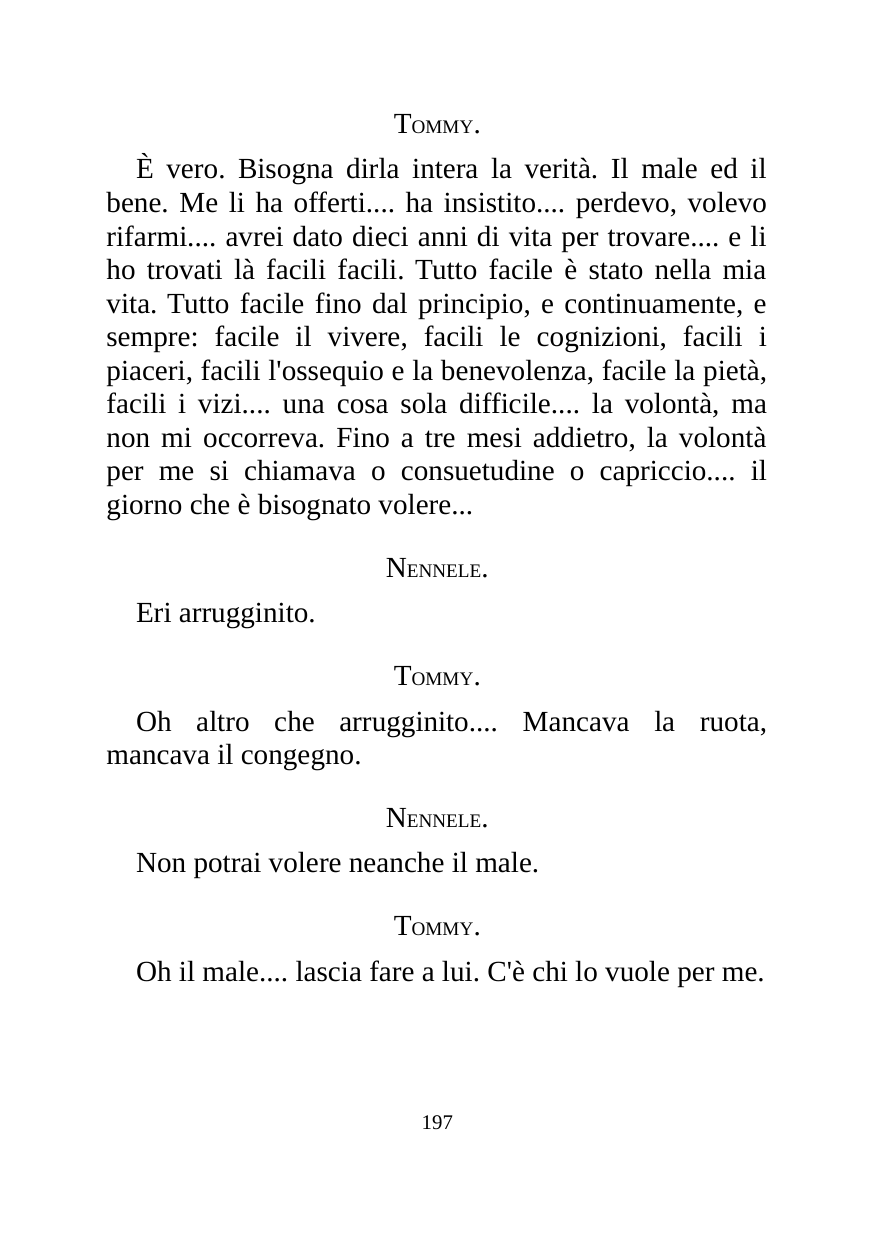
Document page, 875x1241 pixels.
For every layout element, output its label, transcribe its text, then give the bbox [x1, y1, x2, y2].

text È vero. Bisogna dirla intera la verità. Il male ed il bene. Me li ha offerti.... ha insistito.... perdevo, volevo rifarmi.... avrei dato dieci anni di vita per trovare.... e li ho trovati là facili facili. Tutto facile è stato nella mia vita. Tutto facile fino dal principio, e continuamente, e sempre: facile il vivere, facili le cognizioni, facili i piaceri, facili l'ossequio e la benevolenza, facile la pietà, facili i vizi.... una cosa sola difficile.... la volontà, ma non mi occorreva. Fino a tre mesi addietro, la volontà per me si chiamava o consuetudine o capriccio.... il giorno che è bisognato volere... [106, 152, 768, 521]
text Tommy. [106, 908, 768, 942]
text Non potrai volere neanche il male. [106, 846, 768, 879]
text Oh il male.... lascia fare a lui. C'è chi lo vuole per me. [106, 954, 768, 987]
text Tommy. [106, 106, 768, 140]
text Nennele. [106, 550, 768, 583]
text Nennele. [106, 800, 768, 834]
text Tommy. [106, 658, 768, 692]
text Oh altro che arrugginito.... Mancava la ruota, mancava il congegno. [106, 704, 768, 771]
text Eri arrugginito. [106, 595, 768, 629]
